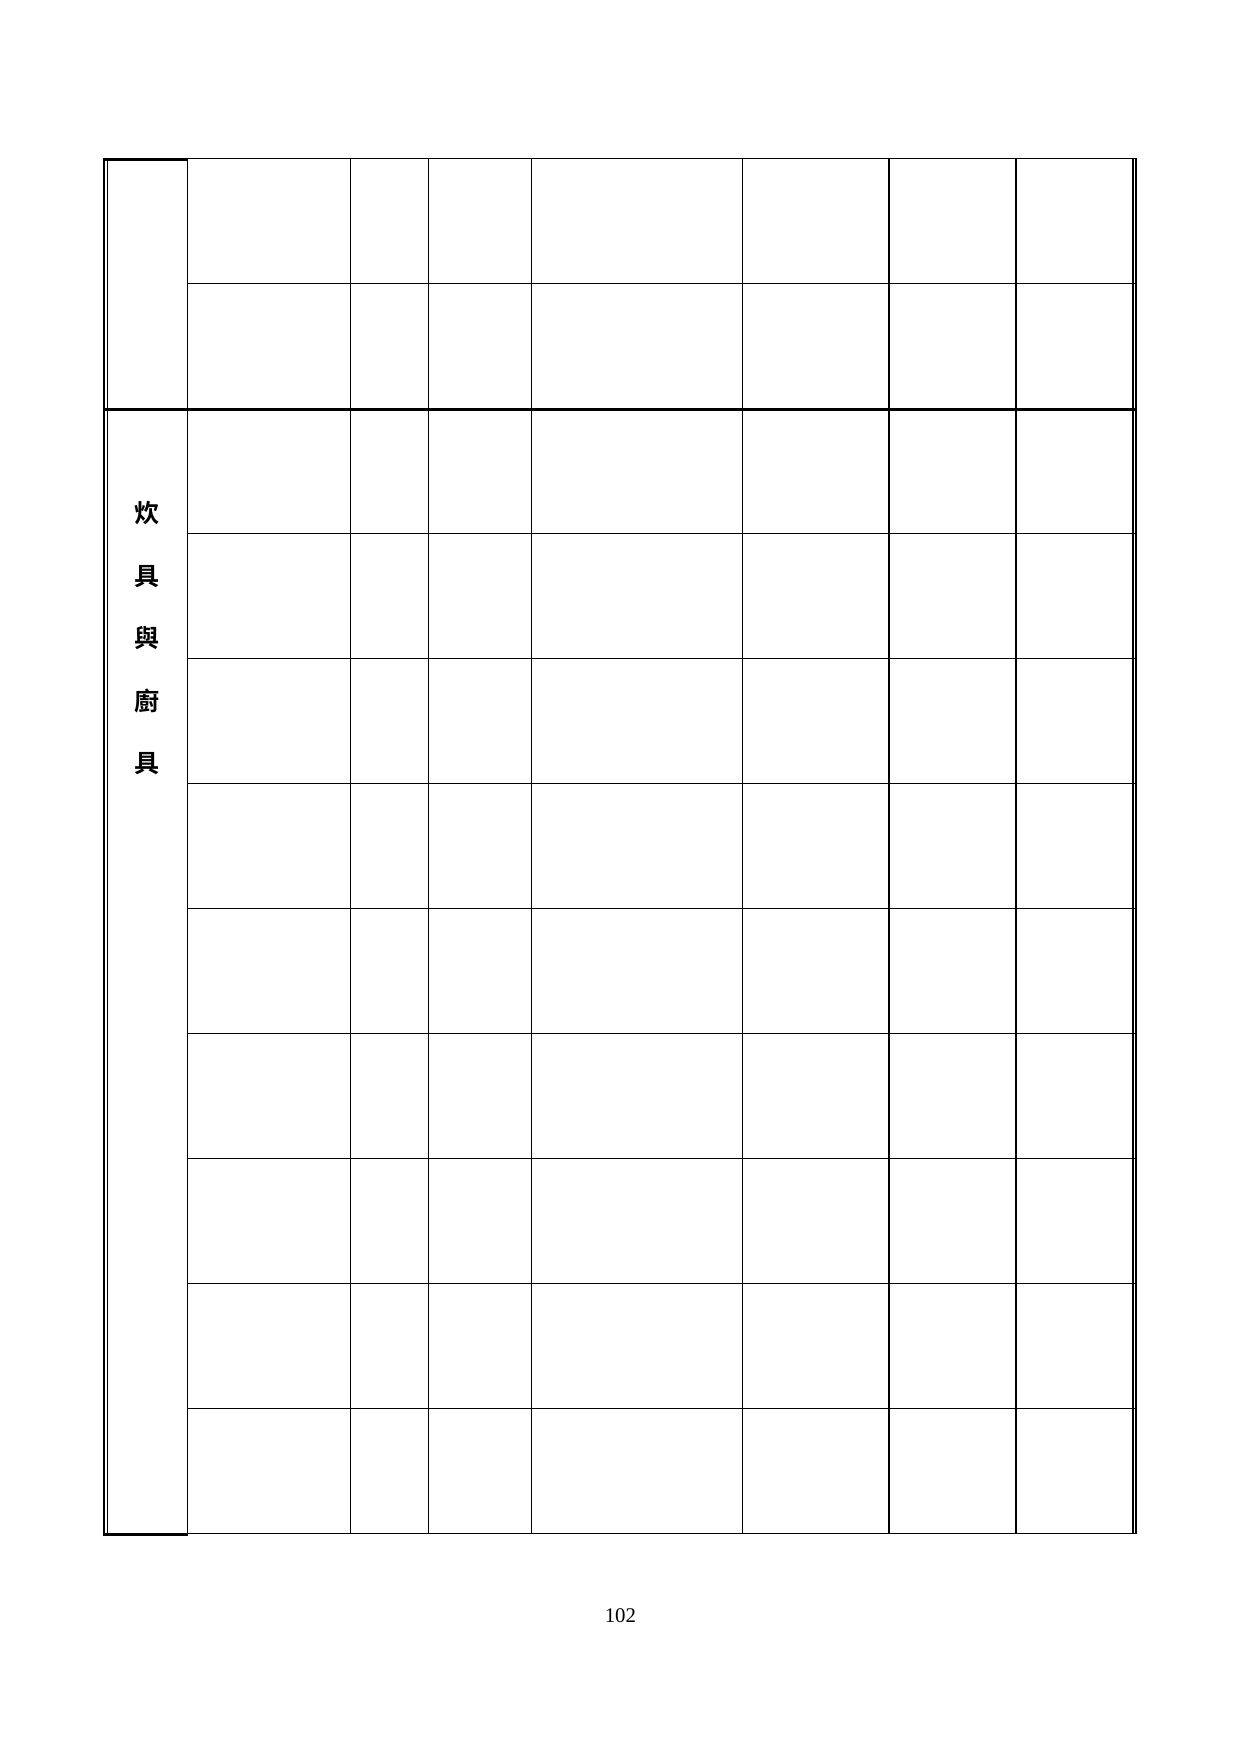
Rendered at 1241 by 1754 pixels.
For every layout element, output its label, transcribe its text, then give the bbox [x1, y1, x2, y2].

table_cell [188, 909, 350, 1032]
table_cell [1017, 284, 1132, 407]
table_cell [108, 161, 187, 407]
table_cell [351, 411, 428, 532]
table_cell [429, 1284, 531, 1407]
table_cell [532, 284, 742, 407]
table_cell [743, 284, 888, 407]
table_cell [429, 659, 531, 782]
table_cell [1017, 1034, 1132, 1157]
table_cell [429, 1034, 531, 1157]
table_cell [429, 909, 531, 1032]
table_cell [351, 1034, 428, 1157]
table_cell [188, 159, 350, 282]
table_cell [532, 1159, 742, 1282]
table_cell [188, 411, 350, 532]
table_cell [351, 1159, 428, 1282]
table_cell [351, 909, 428, 1032]
table_cell [532, 1409, 742, 1532]
table_cell [532, 659, 742, 782]
table_cell [188, 1284, 350, 1407]
table_cell [188, 659, 350, 782]
table_cell [429, 1409, 531, 1532]
table_cell [532, 909, 742, 1032]
table_cell [188, 284, 350, 407]
table_cell [188, 784, 350, 907]
table_cell [532, 784, 742, 907]
table_cell [1017, 909, 1132, 1032]
table_cell [1017, 411, 1132, 532]
table_cell [890, 159, 1015, 282]
table_cell [1017, 784, 1132, 907]
table_cell [429, 784, 531, 907]
table_cell [532, 1284, 742, 1407]
table_cell [743, 1159, 888, 1282]
table_cell 炊 具 與 廚 具 [108, 411, 187, 1532]
table_cell [532, 1034, 742, 1157]
table_cell [890, 659, 1015, 782]
table_cell [890, 1409, 1015, 1532]
table_cell [532, 534, 742, 657]
table_cell [890, 411, 1015, 532]
table_cell [743, 411, 888, 532]
table_cell [1017, 1284, 1132, 1407]
table_cell [890, 784, 1015, 907]
table_cell [743, 534, 888, 657]
table_cell [351, 1284, 428, 1407]
table_cell [890, 1159, 1015, 1282]
table_cell [890, 1284, 1015, 1407]
table_cell [532, 159, 742, 282]
table_cell [429, 159, 531, 282]
table_cell [429, 411, 531, 532]
table_cell [188, 1159, 350, 1282]
table_cell [351, 1409, 428, 1532]
table_cell [743, 784, 888, 907]
table_cell [890, 284, 1015, 407]
table_cell [351, 534, 428, 657]
table_cell [351, 659, 428, 782]
table_cell [429, 534, 531, 657]
table_cell [429, 284, 531, 407]
table_cell [1017, 1159, 1132, 1282]
table_cell [743, 159, 888, 282]
table_cell [890, 909, 1015, 1032]
table_cell [429, 1159, 531, 1282]
table_cell [890, 1034, 1015, 1157]
table_cell [743, 1034, 888, 1157]
table_cell [1017, 659, 1132, 782]
table_cell [1017, 1409, 1132, 1532]
table_cell [743, 1284, 888, 1407]
table_cell [743, 909, 888, 1032]
table_cell [743, 659, 888, 782]
table_cell [890, 534, 1015, 657]
table_cell [351, 784, 428, 907]
table_cell [743, 1409, 888, 1532]
table_cell [351, 284, 428, 407]
table_cell [1017, 534, 1132, 657]
table_cell [188, 1034, 350, 1157]
table_cell [532, 411, 742, 532]
table_cell [351, 159, 428, 282]
table_cell [1017, 159, 1132, 282]
table_cell [188, 1409, 350, 1532]
table_cell [188, 534, 350, 657]
